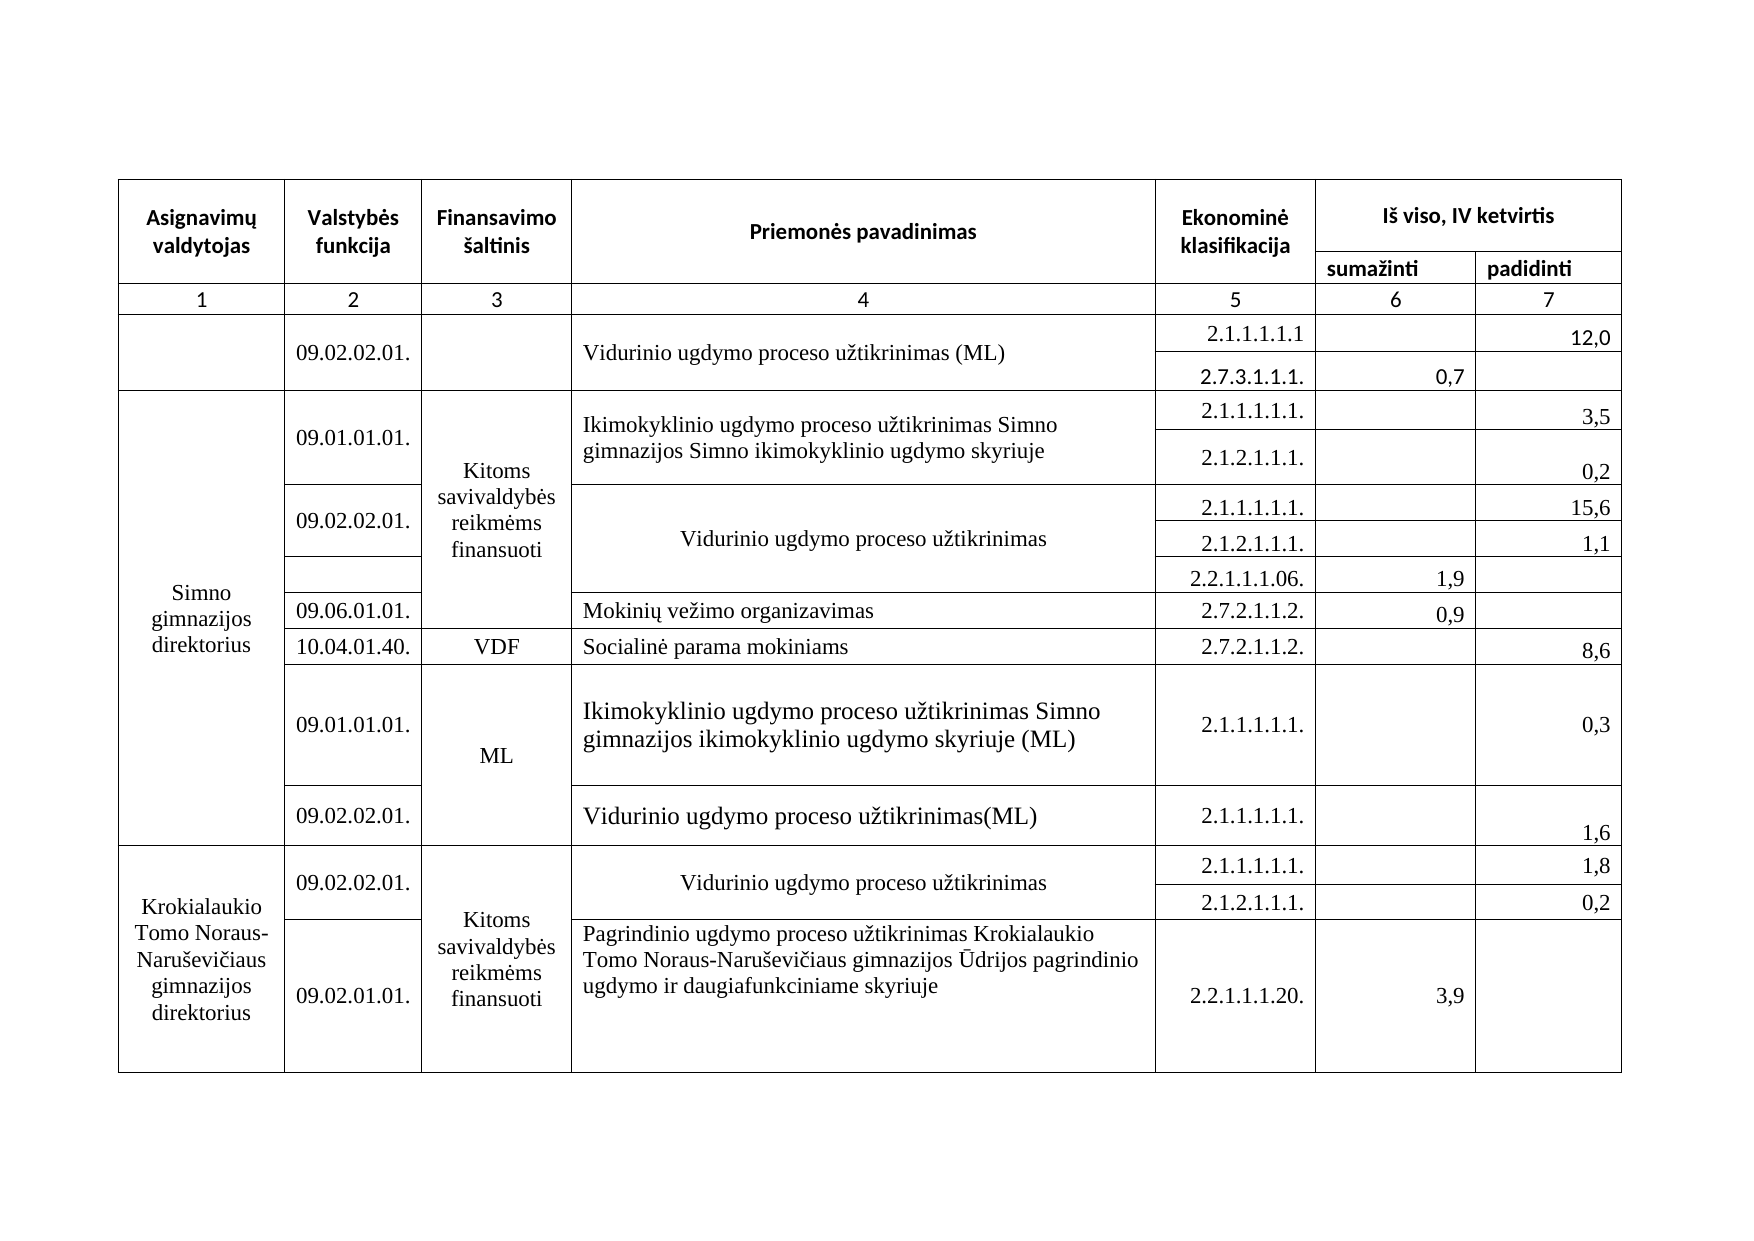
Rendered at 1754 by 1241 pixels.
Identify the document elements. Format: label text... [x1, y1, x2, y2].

table_cell 09.01.01.01. [285, 665, 421, 784]
table_cell Simno gimnazijos direktorius [119, 391, 284, 845]
table_cell 09.02.02.01. [285, 846, 421, 918]
table_cell [1476, 557, 1621, 592]
table_cell 2.1.1.1.1.1. [1156, 391, 1315, 429]
table_cell 0,2 [1476, 430, 1621, 484]
table_cell [1622, 592, 1648, 628]
table_cell 09.02.01.01. [285, 920, 421, 1072]
table_cell 2.1.1.1.1.1. [1156, 485, 1315, 520]
table_cell [1316, 885, 1475, 918]
table_cell [1622, 314, 1648, 351]
table_cell [1622, 390, 1648, 429]
table_cell [1622, 351, 1648, 390]
table_cell [1622, 884, 1648, 918]
table_cell [1316, 485, 1475, 520]
table_cell 2.7.3.1.1.1. [1156, 352, 1315, 390]
table_cell Vidurinio ugdymo proceso užtikrinimas [572, 485, 1155, 592]
table_cell [1316, 846, 1475, 884]
table_header Valstybės funkcija [285, 180, 421, 282]
table_cell [1316, 521, 1475, 556]
table_cell [1622, 785, 1648, 845]
table_cell 15,6 [1476, 485, 1621, 520]
table_cell [1622, 919, 1648, 1072]
table_cell 09.02.02.01. [285, 315, 421, 390]
table_cell 2.7.2.1.1.2. [1156, 593, 1315, 628]
table_cell 0,2 [1476, 885, 1621, 918]
table_header Priemonės pavadinimas [572, 180, 1155, 282]
table_header [1622, 179, 1648, 219]
table_cell [1622, 556, 1648, 592]
table_cell 09.06.01.01. [285, 593, 421, 628]
table_cell [1476, 920, 1621, 1072]
table_cell 2.1.1.1.1.1 [1156, 315, 1315, 351]
table_cell 12,0 [1476, 315, 1621, 351]
table_cell [1316, 786, 1475, 845]
table_cell 2.2.1.1.1.06. [1156, 557, 1315, 592]
table_cell Socialinė parama mokiniams [572, 629, 1155, 664]
table_cell sumažinti [1316, 252, 1475, 282]
table_cell 09.02.02.01. [285, 485, 421, 556]
table_cell 2.2.1.1.1.20. [1156, 920, 1315, 1072]
table_cell 3,5 [1476, 391, 1621, 429]
table_cell 2.1.1.1.1.1. [1156, 786, 1315, 845]
table_header Asignavimų valdytojas [119, 180, 284, 282]
table_cell [285, 557, 421, 592]
table_cell 3 [422, 284, 571, 314]
table_cell 10.04.01.40. [285, 629, 421, 664]
table_cell [1476, 352, 1621, 390]
table_cell 09.01.01.01. [285, 391, 421, 484]
table_cell 5 [1156, 284, 1315, 314]
table_cell 2.1.1.1.1.1. [1156, 665, 1315, 784]
table_cell 09.02.02.01. [285, 786, 421, 845]
table_cell [1622, 664, 1648, 784]
table_cell Vidurinio ugdymo proceso užtikrinimas (ML) [572, 315, 1155, 390]
table_cell 2.1.2.1.1.1. [1156, 430, 1315, 484]
table_cell [119, 315, 284, 390]
table_header Ekonominė klasifikacija [1156, 180, 1315, 282]
table_cell Pagrindinio ugdymo proceso užtikrinimas Krokialaukio Tomo Noraus-Naruševičiaus gimnazijos Ūdrijos pagrindinio ugdymo ir daugiafunkciniame skyriuje [572, 920, 1155, 1072]
table_cell 2.1.2.1.1.1. [1156, 885, 1315, 918]
table_cell 2.1.1.1.1.1. [1156, 846, 1315, 884]
table_cell [1316, 315, 1475, 351]
table_cell 8,6 [1476, 629, 1621, 664]
table_cell 1,1 [1476, 521, 1621, 556]
table_cell [1622, 484, 1648, 520]
table_cell 1,8 [1476, 846, 1621, 884]
table_cell 2.1.2.1.1.1. [1156, 521, 1315, 556]
table_cell 1,9 [1316, 557, 1475, 592]
table_cell [1476, 593, 1621, 628]
table_cell [422, 315, 571, 390]
table_cell padidinti [1476, 252, 1621, 282]
table_cell 1,6 [1476, 786, 1621, 845]
table_cell 7 [1476, 284, 1621, 314]
table_cell [1622, 220, 1648, 251]
table_cell ML [422, 665, 571, 845]
table_cell 6 [1316, 284, 1475, 314]
table_cell 2.7.2.1.1.2. [1156, 629, 1315, 664]
table_cell [1316, 629, 1475, 664]
table_cell Kitoms savivaldybės reikmėms finansuoti [422, 391, 571, 628]
table_cell 0,3 [1476, 665, 1621, 784]
table_cell 0,7 [1316, 352, 1475, 390]
table_cell [1622, 845, 1648, 884]
table_header Finansavimo šaltinis [422, 180, 571, 282]
table_cell [1316, 391, 1475, 429]
table_cell Ikimokyklinio ugdymo proceso užtikrinimas Simno gimnazijos Simno ikimokyklinio ugdymo skyriuje [572, 391, 1155, 484]
table_cell Ikimokyklinio ugdymo proceso užtikrinimas Simno gimnazijos ikimokyklinio ugdymo skyriuje (ML) [572, 665, 1155, 784]
table_cell 1 [119, 284, 284, 314]
table_cell 3,9 [1316, 920, 1475, 1072]
table_cell VDF [422, 629, 571, 664]
table_cell [1622, 429, 1648, 484]
table_cell 0,9 [1316, 593, 1475, 628]
table_cell Kitoms savivaldybės reikmėms finansuoti [422, 846, 571, 1072]
table_cell Vidurinio ugdymo proceso užtikrinimas(ML) [572, 786, 1155, 845]
table_cell Mokinių vežimo organizavimas [572, 593, 1155, 628]
table_cell Krokialaukio Tomo Noraus-Naruševičiaus gimnazijos direktorius [119, 846, 284, 1072]
table_cell 4 [572, 284, 1155, 314]
table_cell [1316, 430, 1475, 484]
table_cell [1316, 665, 1475, 784]
table_cell Vidurinio ugdymo proceso užtikrinimas [572, 846, 1155, 918]
table_cell [1622, 628, 1648, 664]
table_cell [1622, 251, 1648, 282]
table_header Iš viso, IV ketvirtis [1316, 180, 1621, 251]
table_cell [1622, 283, 1648, 314]
table_cell 2 [285, 284, 421, 314]
table_cell [1622, 520, 1648, 556]
